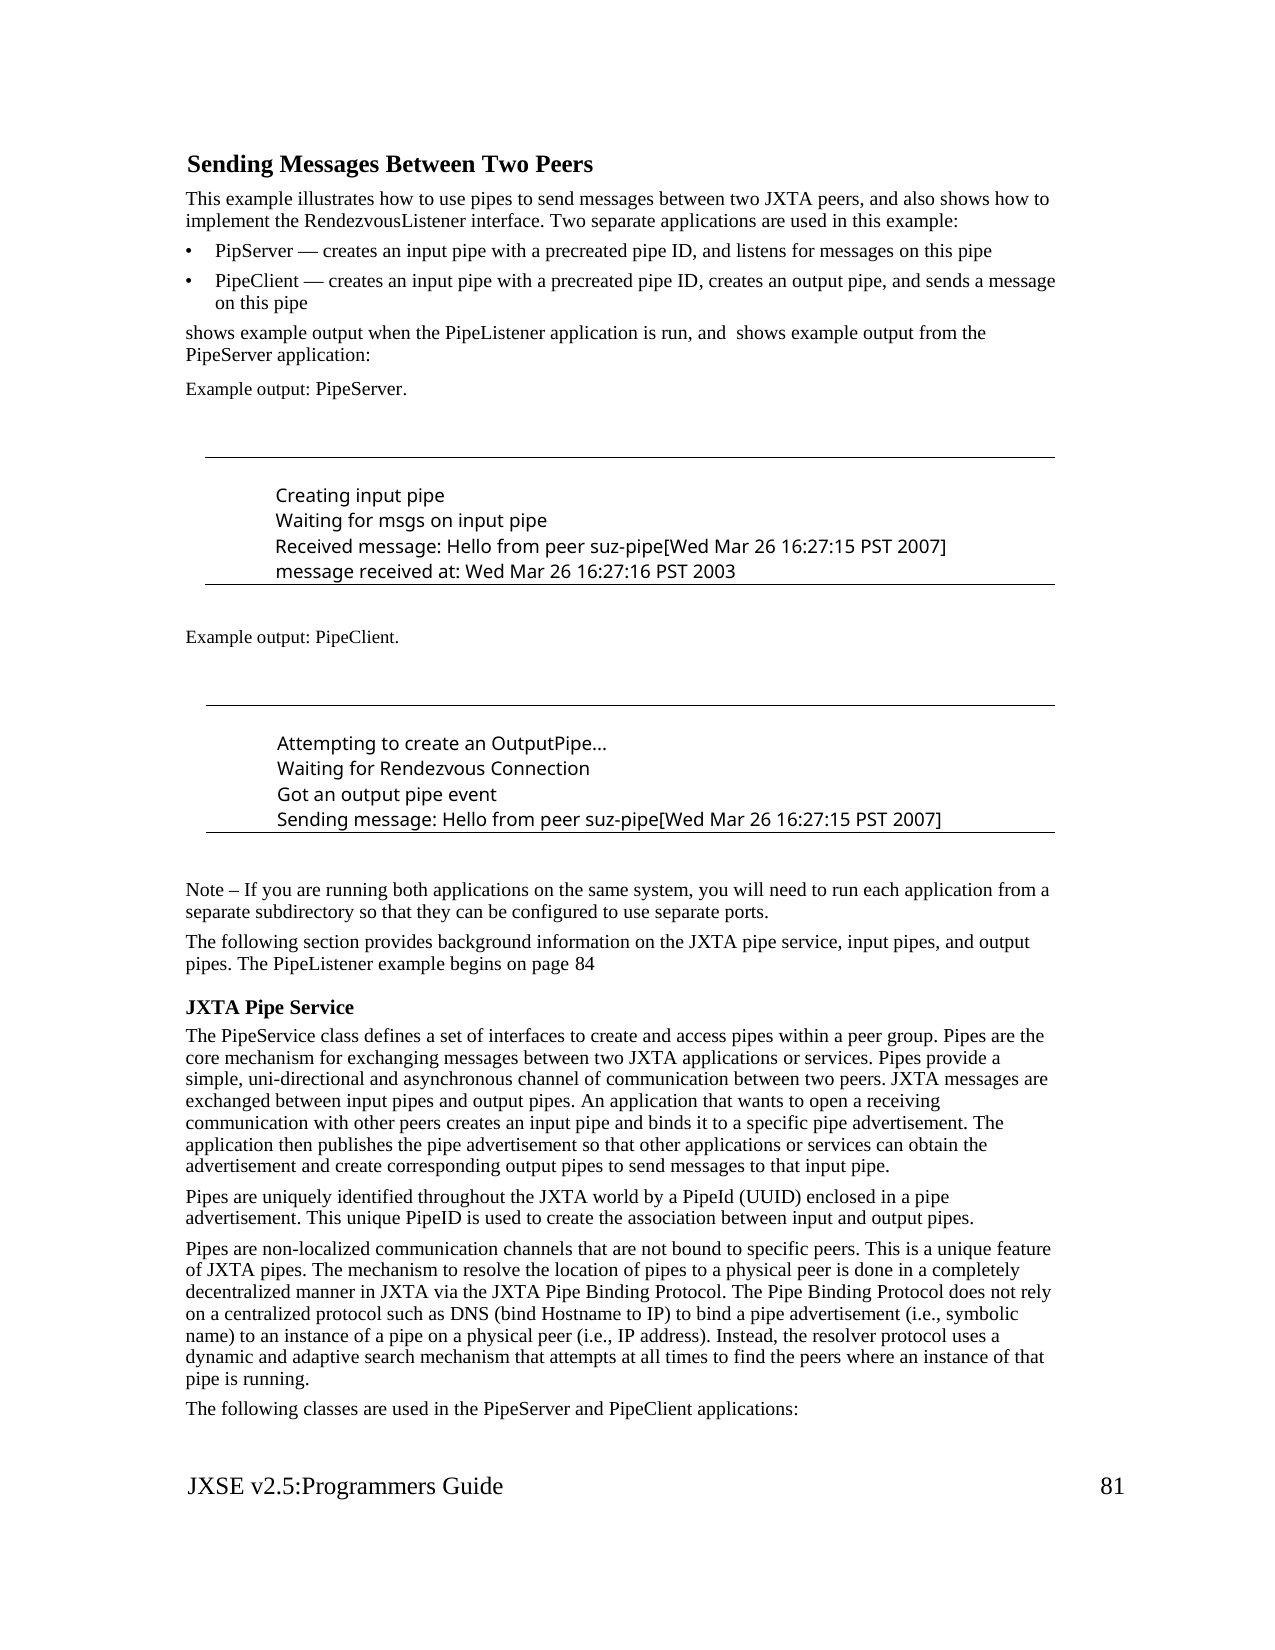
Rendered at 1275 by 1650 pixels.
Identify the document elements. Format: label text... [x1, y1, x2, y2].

table_header Creating input pipe Waiting for msgs on input pipe Received message: Hello from peer suz-pipe[Wed Mar 26 16:27:15 PST 2007] message received at: Wed Mar 26 16:27:16 PST 2003 [205, 458, 1055, 584]
text Sending Messages Between Two Peers [187, 150, 1122, 178]
list Example output: PipeServer. [185, 378, 1063, 400]
text Pipes are non-localized communication channels that are not bound to specific peers. This is a unique feature of JXTA pipes. The mechanism to resolve the location of pipes to a physical peer is done in a completely decentralized manner in JXTA via the JXTA Pipe Binding Protocol. The Pipe Binding Protocol does not rely on a centralized protocol such as DNS (bind Hostname to IP) to bind a pipe advertisement (i.e., symbolic name) to an instance of a pipe on a physical peer (i.e., IP address). Instead, the resolver protocol uses a dynamic and adaptive search mechanism that attempts at all times to find the peers where an instance of that pipe is running. [185, 1237, 1063, 1390]
text The PipeService class defines a set of interfaces to create and access pipes within a peer group. Pipes are the core mechanism for exchanging messages between two JXTA applications or services. Pipes provide a simple, uni-directional and asynchronous channel of communication between two peers. JXTA messages are exchanged between input pipes and output pipes. An application that wants to open a receiving communication with other peers creates an input pipe and binds it to a specific pipe advertisement. The application then publishes the pipe advertisement so that other applications or services can obtain the advertisement and create corresponding output pipes to send messages to that input pipe. [185, 1025, 1063, 1177]
list PipeClient — creates an input pipe with a precreated pipe ID, creates an output pipe, and sends a message on this pipe [185, 270, 1063, 314]
table_header Attempting to create an OutputPipe... Waiting for Rendezvous Connection Got an output pipe event Sending message: Hello from peer suz-pipe[Wed Mar 26 16:27:15 PST 2007] [206, 706, 1055, 832]
list Example output: PipeClient. [185, 627, 1063, 648]
text The following classes are used in the PipeServer and PipeClient applications: [185, 1398, 1063, 1420]
text This example illustrates how to use pipes to send messages between two JXTA peers, and also shows how to implement the RendezvousListener interface. Two separate applications are used in this example: [185, 188, 1063, 232]
text JXTA Pipe Service [185, 996, 1063, 1018]
list If you are running both applications on the same system, you will need to run each application from a separate subdirectory so that they can be configured to use separate ports. [185, 879, 1063, 923]
text Pipes are uniquely identified throughout the JXTA world by a PipeId (UUID) enclosed in a pipe advertisement. This unique PipeID is used to create the association between input and output pipes. [185, 1186, 1063, 1229]
text shows example output when the PipeListener application is run, and shows example output from the PipeServer application: [185, 322, 1063, 366]
text The following section provides background information on the JXTA pipe service, input pipes, and output pipes. The PipeListener example begins on page 79 [185, 931, 1063, 975]
list PipServer — creates an input pipe with a precreated pipe ID, and listens for messages on this pipe [185, 240, 1063, 262]
